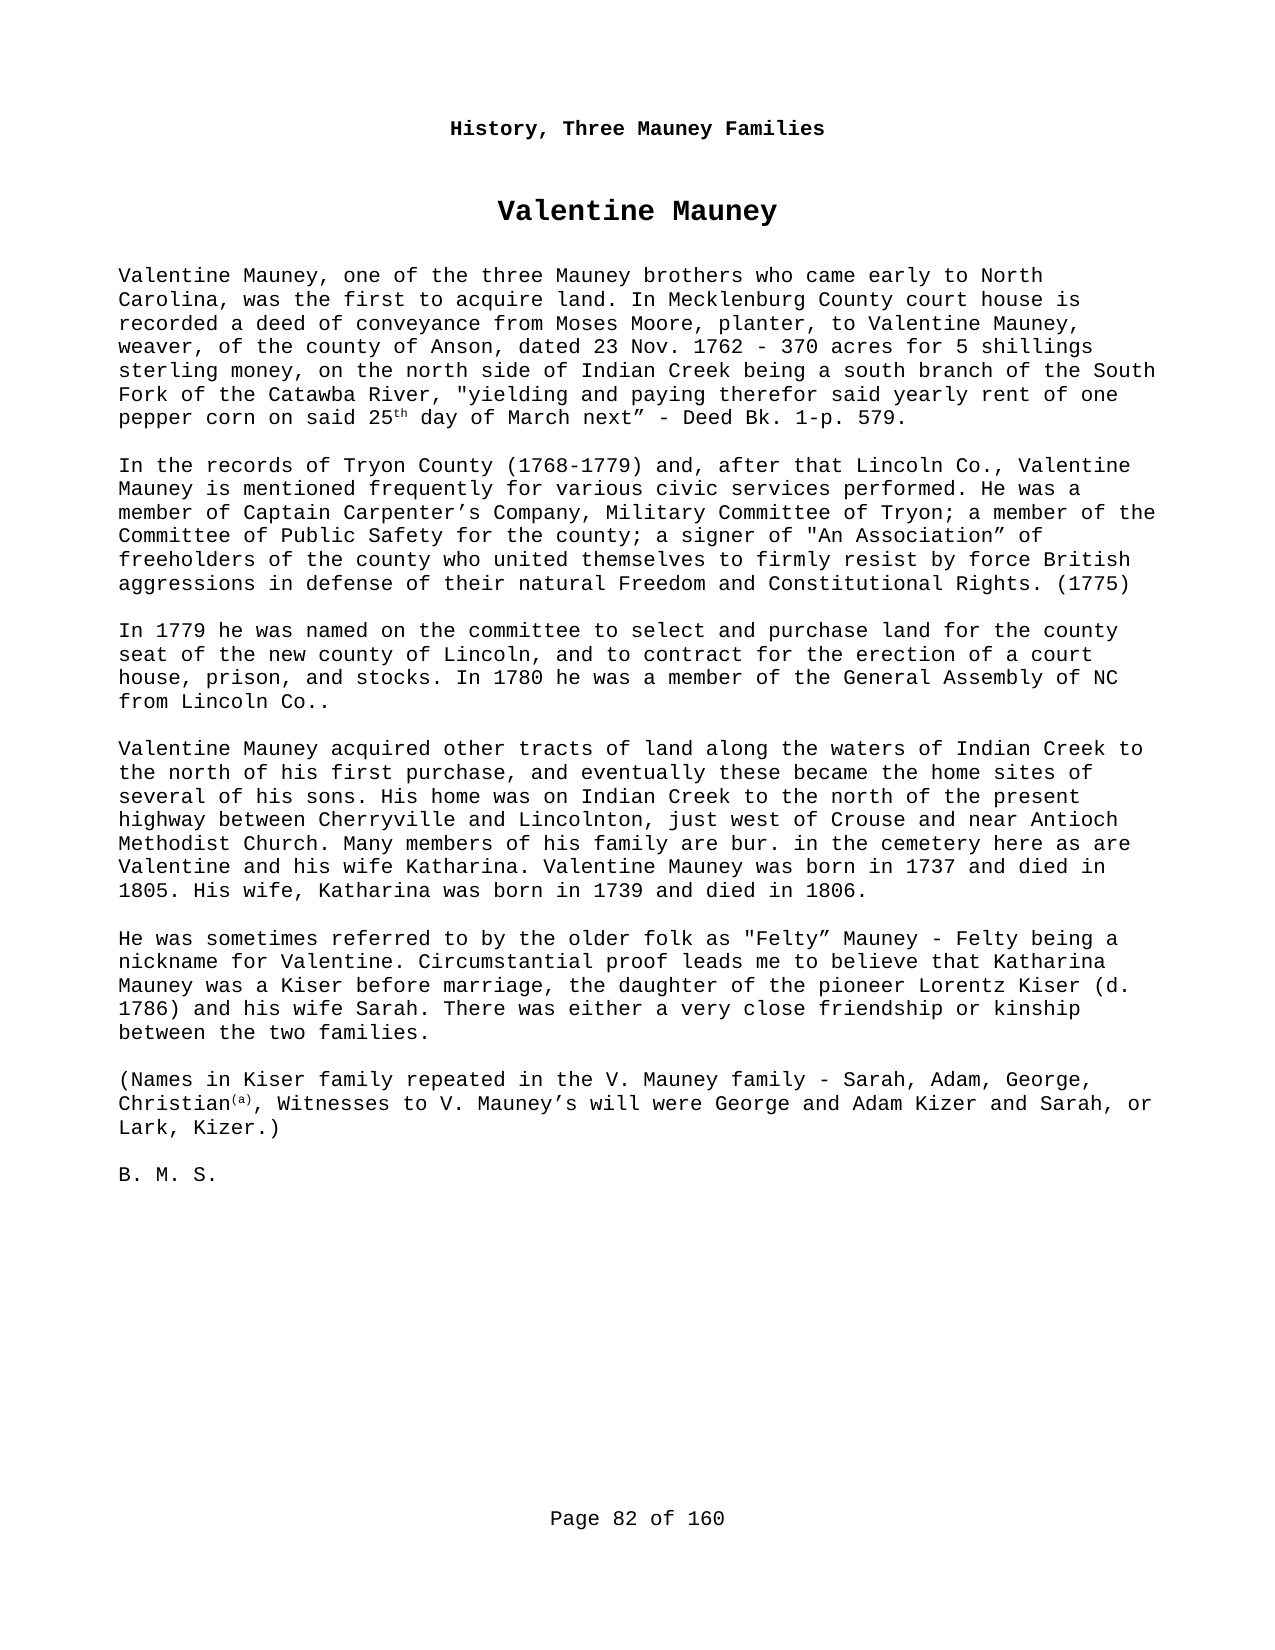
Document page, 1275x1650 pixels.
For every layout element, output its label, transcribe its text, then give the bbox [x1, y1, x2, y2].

text Valentine Mauney, one of the three Mauney brothers who came early to North Carolina, was the first to acquire land. In Mecklenburg County court house is recorded a deed of conveyance from Moses Moore, planter, to Valentine Mauney, weaver, of the county of Anson, dated 23 Nov. 1762 - 370 acres for 5 shillings sterling money, on the north side of Indian Creek being a south branch of the South Fork of the Catawba River, "yielding and paying therefor said yearly rent of one pepper corn on said 25th day of March next” - Deed Bk. 1-p. 579. [118, 265, 1157, 431]
subtitle Valentine Mauney [118, 196, 1157, 229]
text In the records of Tryon County (1768-1779) and, after that Lincoln Co., Valentine Mauney is mentioned frequently for various civic services performed. He was a member of Captain Carpenter’s Company, Military Committee of Tryon; a member of the Committee of Public Safety for the county; a signer of "An Association” of freeholders of the county who united themselves to firmly resist by force British aggressions in defense of their natural Freedom and Constitutional Rights. (1775) [118, 454, 1157, 596]
text Valentine Mauney acquired other tracts of land along the waters of Indian Creek to the north of his first purchase, and eventually these became the home sites of several of his sons. His home was on Indian Creek to the north of the present highway between Cherryville and Lincolnton, just west of Crouse and near Antioch Methodist Church. Many members of his family are bur. in the cemetery here as are Valentine and his wife Katharina. Valentine Mauney was born in 1737 and died in 1805. His wife, Katharina was born in 1739 and died in 1806. [118, 738, 1157, 904]
text In 1779 he was named on the committee to select and purchase land for the county seat of the new county of Lincoln, and to contract for the erection of a court house, prison, and stocks. In 1780 he was a member of the General Assembly of NC from Lincoln Co.. [118, 620, 1157, 715]
text B. M. S. [118, 1164, 1157, 1188]
text He was sometimes referred to by the older folk as "Felty” Mauney - Felty being a nickname for Valentine. Circumstantial proof leads me to believe that Katharina Mauney was a Kiser before marriage, the daughter of the pioneer Lorentz Kiser (d. 1786) and his wife Sarah. There was either a very close friendship or kinship between the two families. [118, 927, 1157, 1046]
text (Names in Kiser family repeated in the V. Mauney family - Sarah, Adam, George, Christian(a), Witnesses to V. Mauney’s will were George and Adam Kizer and Sarah, or Lark, Kizer.) [118, 1069, 1157, 1140]
